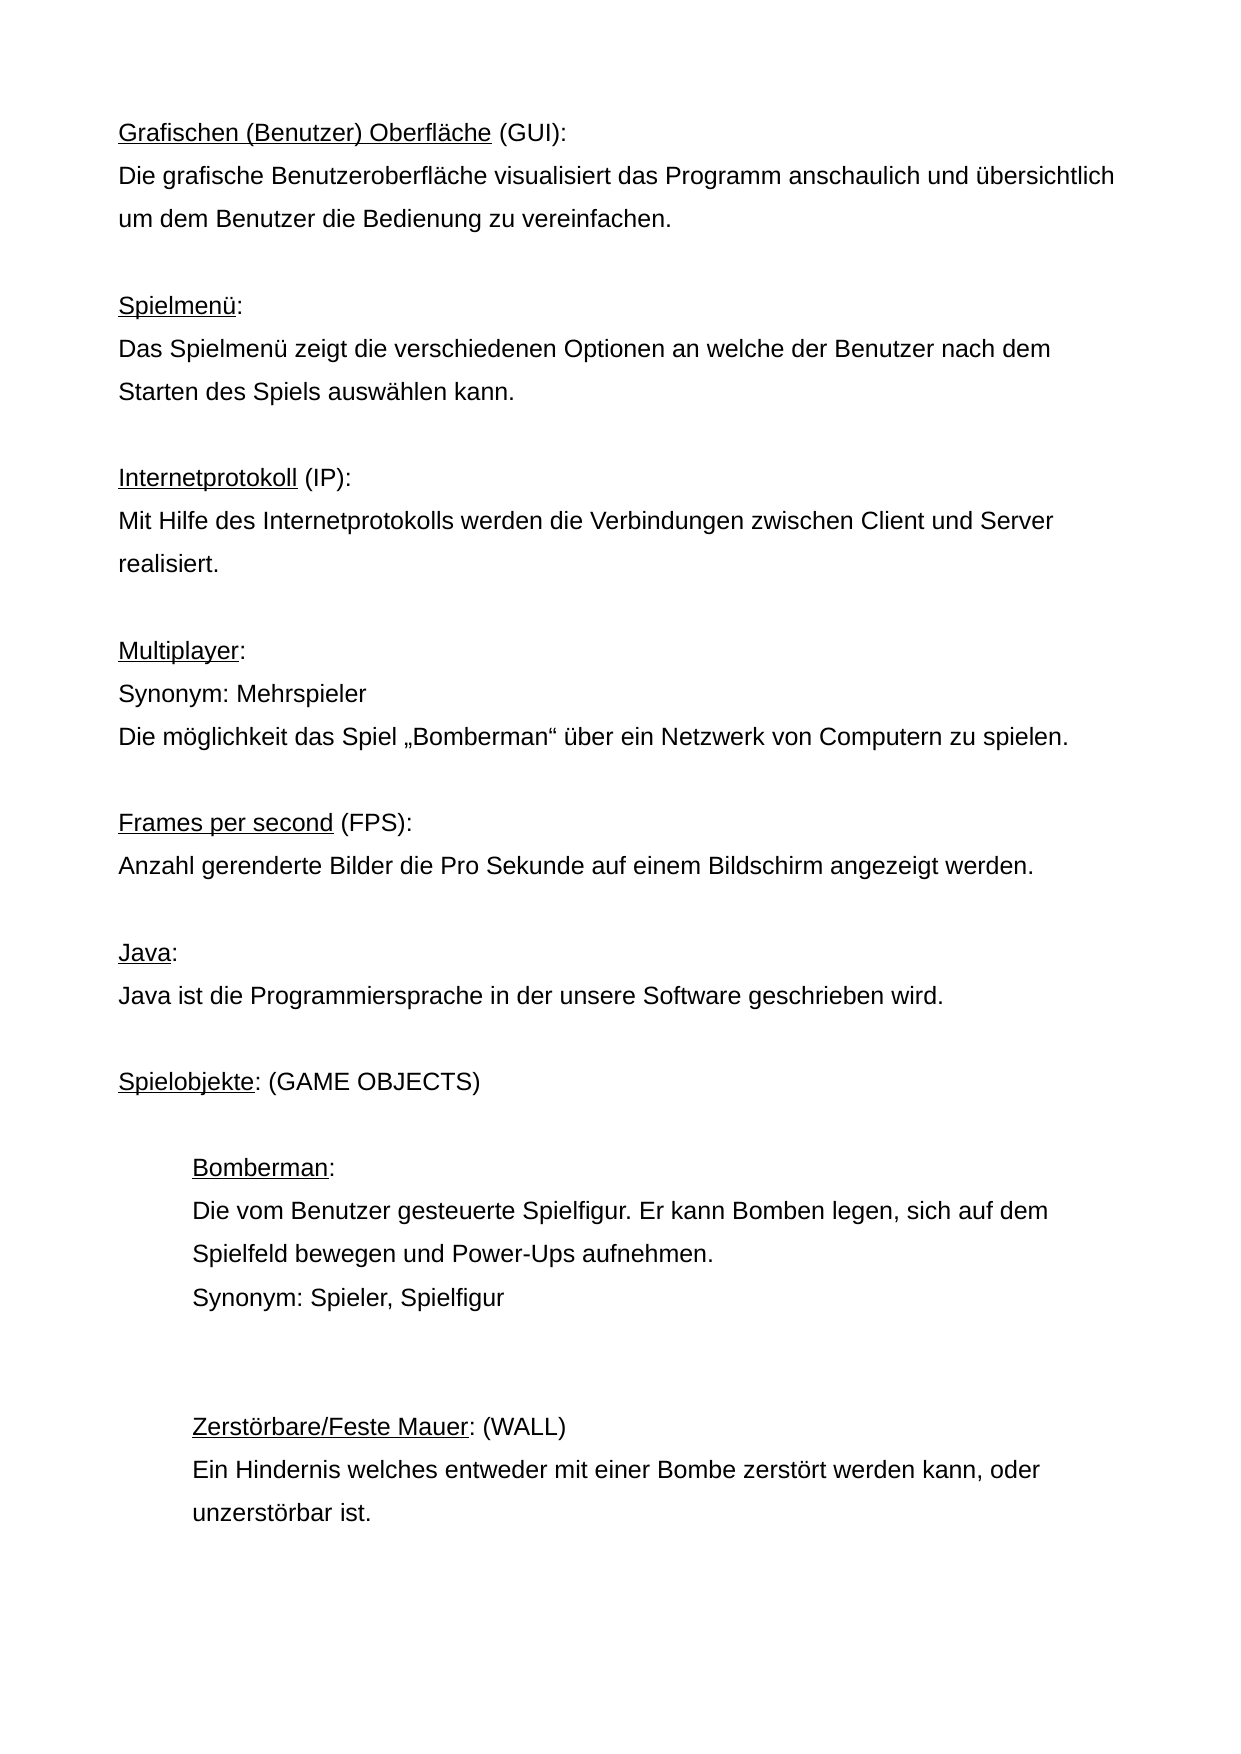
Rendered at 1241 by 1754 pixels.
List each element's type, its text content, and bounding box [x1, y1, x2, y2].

text Grafischen (Benutzer) Oberfläche (GUI): Die grafische Benutzeroberfläche visualisiert das Programm anschaulich und übersichtlich um dem Benutzer die Bedienung zu vereinfachen. [118, 118, 1122, 233]
text Internetprotokoll (IP): Mit Hilfe des Internetprotokolls werden die Verbindungen zwischen Client und Server realisiert. [118, 463, 1122, 578]
text Spielmenü: Das Spielmenü zeigt die verschiedenen Optionen an welche der Benutzer nach dem Starten des Spiels auswählen kann. [118, 291, 1122, 406]
text Zerstörbare/Feste Mauer: (WALL) Ein Hindernis welches entweder mit einer Bombe zerstört werden kann, oder unzerstörbar ist. [118, 1412, 1122, 1527]
text Frames per second (FPS): Anzahl gerenderte Bilder die Pro Sekunde auf einem Bildschirm angezeigt werden. [118, 808, 1122, 880]
text Java: Java ist die Programmiersprache in der unsere Software geschrieben wird. [118, 937, 1122, 1009]
text Synonym: Spieler, Spielfigur [118, 1282, 1122, 1311]
text Die möglichkeit das Spiel „Bomberman“ über ein Netzwerk von Computern zu spielen. [118, 722, 1122, 751]
text Bomberman: Die vom Benutzer gesteuerte Spielfigur. Er kann Bomben legen, sich auf dem Spielfeld bewegen und Power-Ups aufnehmen. [118, 1153, 1122, 1268]
text Synonym: Mehrspieler [118, 679, 1122, 707]
text Multiplayer: [118, 636, 1122, 664]
text Spielobjekte: (GAME OBJECTS) [118, 1067, 1122, 1096]
